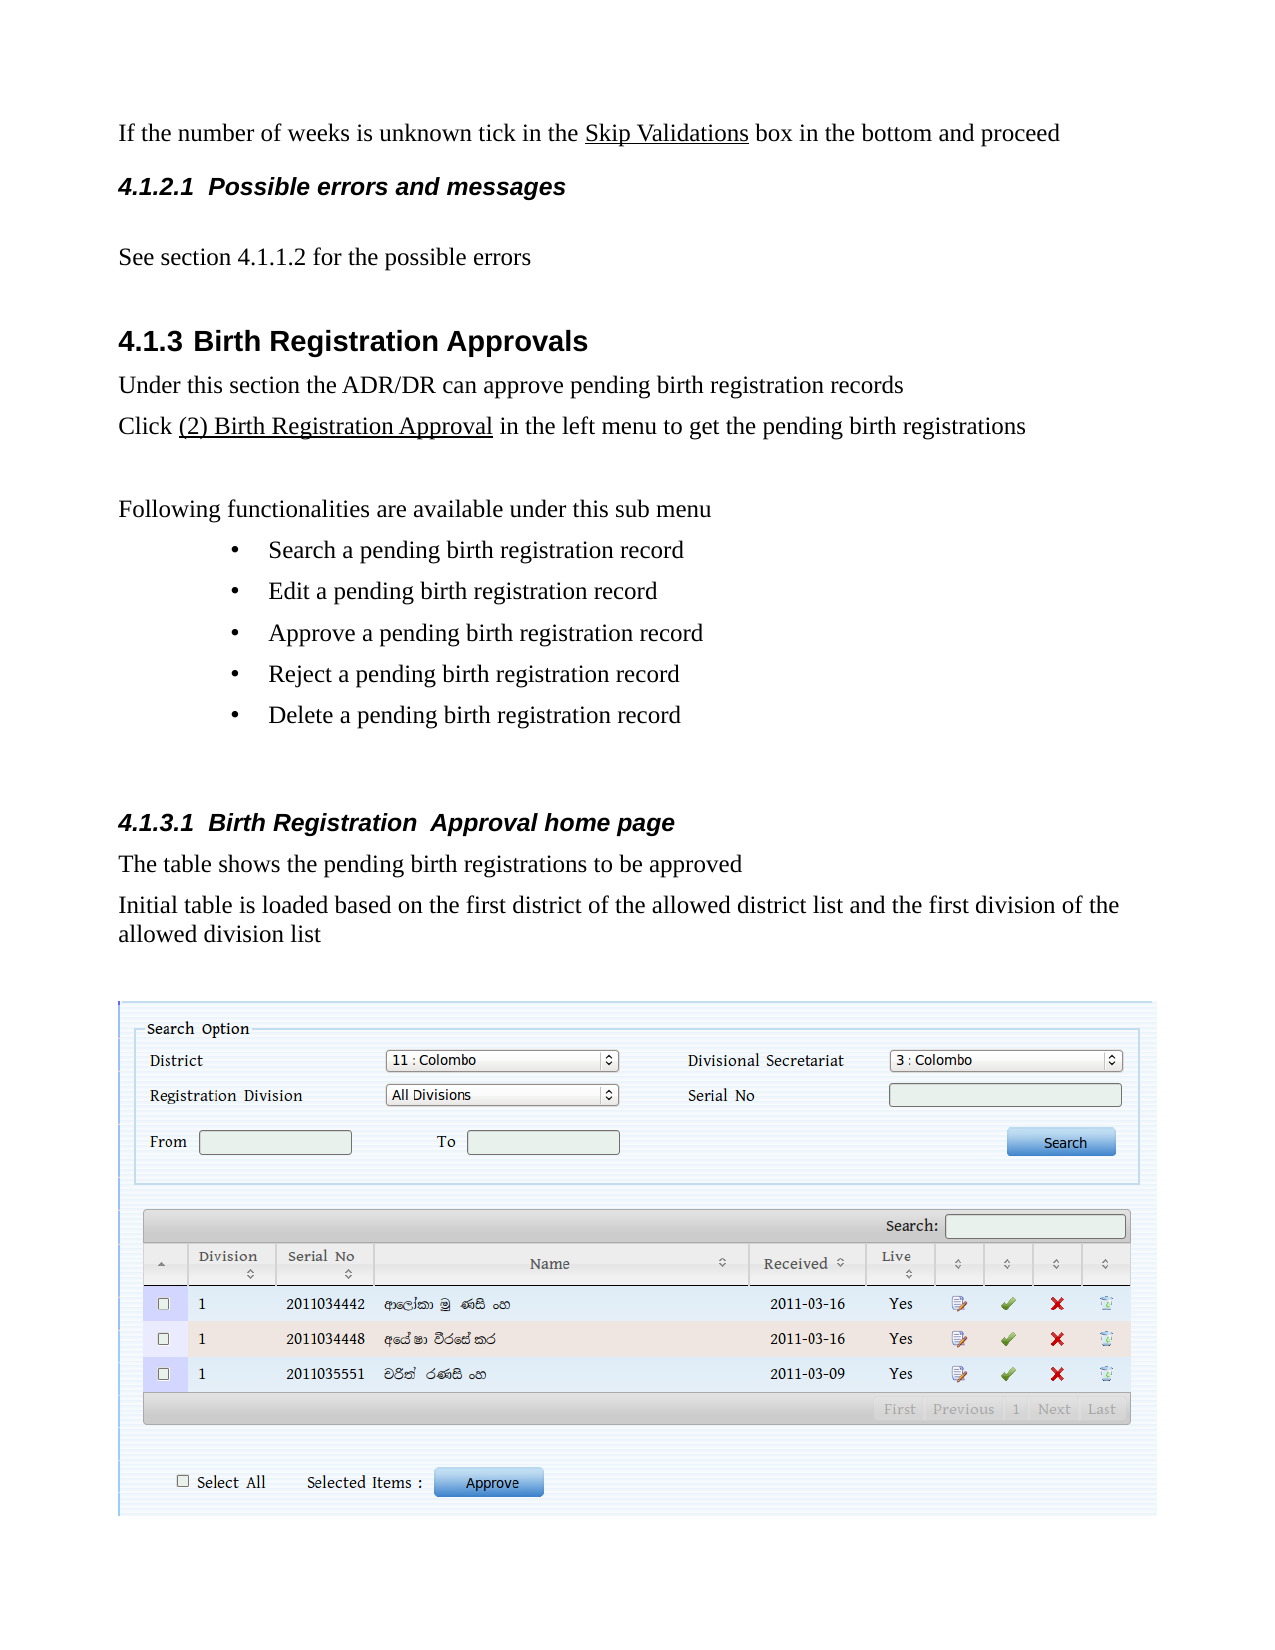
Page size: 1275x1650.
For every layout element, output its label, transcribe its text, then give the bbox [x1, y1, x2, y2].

subtitle Birth Registration Approval home page [118, 808, 1157, 836]
list Delete a pending birth registration record [231, 700, 1157, 729]
text Under this section the ADR/DR can approve pending birth registration records [118, 370, 1157, 399]
text The table shows the pending birth registrations to be approved [118, 849, 1157, 877]
subtitle Possible errors and messages [118, 172, 1157, 200]
text Click (2) Birth Registration Approval in the left menu to get the pending birth registrations [118, 411, 1157, 440]
list Edit a pending birth registration record [231, 576, 1157, 605]
picture [118, 1001, 1157, 1516]
list Reject a pending birth registration record [231, 659, 1157, 688]
text Initial table is loaded based on the first district of the allowed district list and the first division of the allowed division list [118, 890, 1157, 947]
text Following functionalities are available under this sub menu [118, 494, 1157, 523]
text If the number of weeks is unknown tick in the Skip Validations box in the bottom and proceed [118, 118, 1157, 147]
list Search a pending birth registration record [231, 535, 1157, 564]
list Approve a pending birth registration record [231, 618, 1157, 646]
subtitle Birth Registration Approvals [118, 324, 1157, 358]
text See section 4.1.1.2 for the possible errors [118, 242, 1157, 270]
